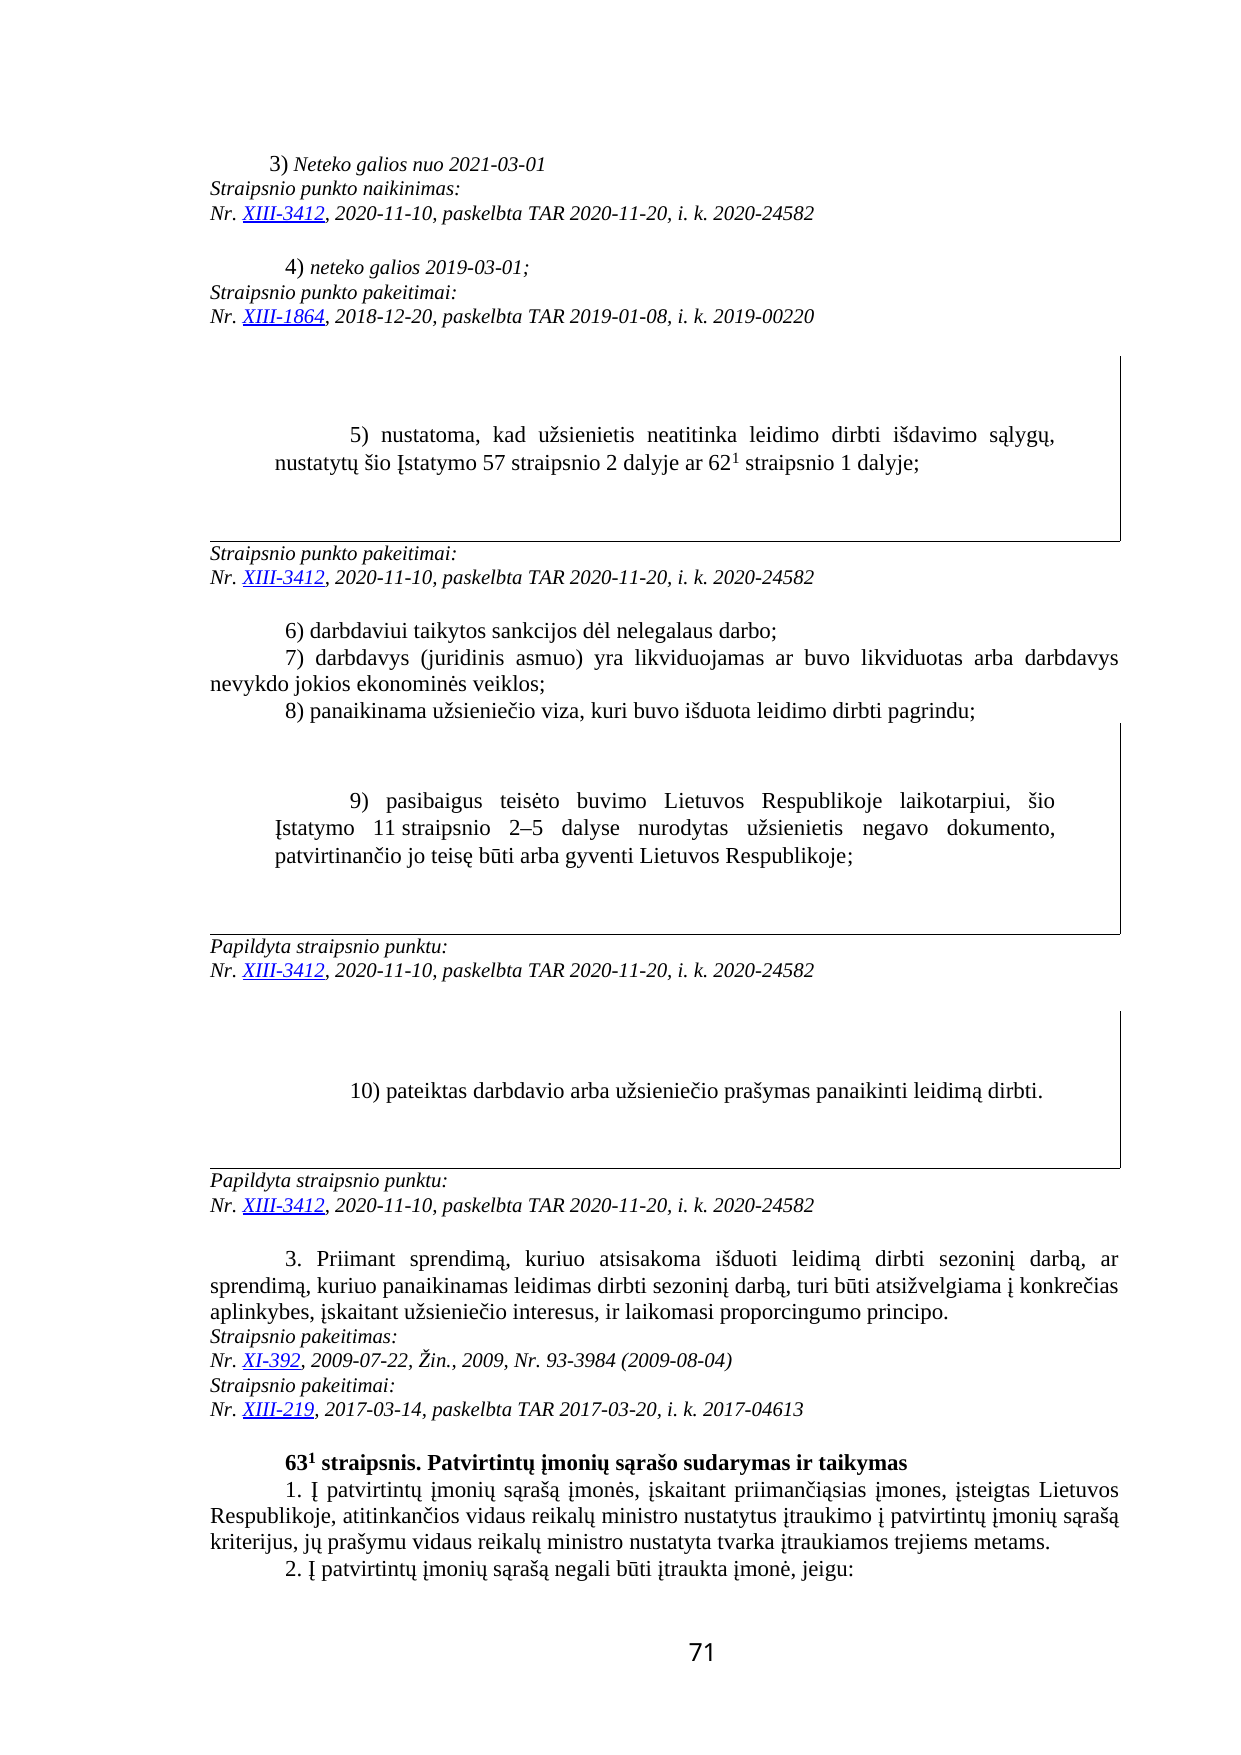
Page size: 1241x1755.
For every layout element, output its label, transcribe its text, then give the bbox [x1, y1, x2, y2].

text Nr. XIII-3412, 2020-11-10, paskelbta TAR 2020-11-20, i. k. 2020-24582 [210, 1192, 1120, 1217]
text Straipsnio pakeitimai: [210, 1372, 1120, 1397]
text Nr. XI-392, 2009-07-22, Žin., 2009, Nr. 93-3984 (2009-08-04) [210, 1348, 1120, 1372]
text Nr. XIII-219, 2017-03-14, paskelbta TAR 2017-03-20, i. k. 2017-04613 [210, 1397, 1120, 1421]
text 1. Į patvirtintų įmonių sąrašą įmonės, įskaitant priimančiąsias įmones, įsteigtas Lietuvos Respublikoje, atitinkančios vidaus reikalų ministro nustatytus įtraukimo į patvirtintų įmonių sąrašą kriterijus, jų prašymu vidaus reikalų ministro nustatyta tvarka įtraukiamos trejiems metams. [210, 1476, 1120, 1555]
text 7) darbdavys (juridinis asmuo) yra likviduojamas ar buvo likviduotas arba darbdavys nevykdo jokios ekonominės veiklos; [210, 644, 1120, 697]
text Nr. XIII-3412, 2020-11-10, paskelbta TAR 2020-11-20, i. k. 2020-24582 [210, 958, 1120, 982]
text 631 straipsnis. Patvirtintų įmonių sąrašo sudarymas ir taikymas [210, 1449, 1120, 1476]
text 5) nustatoma, kad užsienietis neatitinka leidimo dirbti išdavimo sąlygų, nustatytų šio Įstatymo 57 straipsnio 2 dalyje ar 621 straipsnio 1 dalyje; [210, 356, 1120, 541]
text Papildyta straipsnio punktu: [210, 934, 1120, 958]
text 2. Į patvirtintų įmonių sąrašą negali būti įtraukta įmonė, jeigu: [210, 1555, 1120, 1581]
text Straipsnio punkto pakeitimai: [210, 541, 1120, 565]
text Straipsnio pakeitimas: [210, 1324, 1120, 1348]
text 3. Priimant sprendimą, kuriuo atsisakoma išduoti leidimą dirbti sezoninį darbą, ar sprendimą, kuriuo panaikinamas leidimas dirbti sezoninį darbą, turi būti atsižvelgiama į konkrečias aplinkybes, įskaitant užsieniečio interesus, ir laikomasi proporcingumo principo. [210, 1245, 1120, 1324]
text 6) darbdaviui taikytos sankcijos dėl nelegalaus darbo; [210, 618, 1120, 644]
text 3) Neteko galios nuo 2021-03-01 [210, 150, 1120, 176]
text Straipsnio punkto naikinimas: [210, 176, 1120, 200]
text Nr. XIII-3412, 2020-11-10, paskelbta TAR 2020-11-20, i. k. 2020-24582 [210, 200, 1120, 224]
text Nr. XIII-3412, 2020-11-10, paskelbta TAR 2020-11-20, i. k. 2020-24582 [210, 565, 1120, 589]
text Nr. XIII-1864, 2018-12-20, paskelbta TAR 2019-01-08, i. k. 2019-00220 [210, 304, 1120, 328]
text 10) pateiktas darbdavio arba užsieniečio prašymas panaikinti leidimą dirbti. [210, 1011, 1120, 1168]
text 4) neteko galios 2019-03-01; [210, 253, 1120, 279]
text Straipsnio punkto pakeitimai: [210, 279, 1120, 304]
text Papildyta straipsnio punktu: [210, 1168, 1120, 1192]
text 9) pasibaigus teisėto buvimo Lietuvos Respublikoje laikotarpiui, šio Įstatymo 11 straipsnio 2–5 dalyse nurodytas užsienietis negavo dokumento, patvirtinančio jo teisę būti arba gyventi Lietuvos Respublikoje; [210, 723, 1120, 934]
text 8) panaikinama užsieniečio viza, kuri buvo išduota leidimo dirbti pagrindu; [210, 697, 1120, 723]
